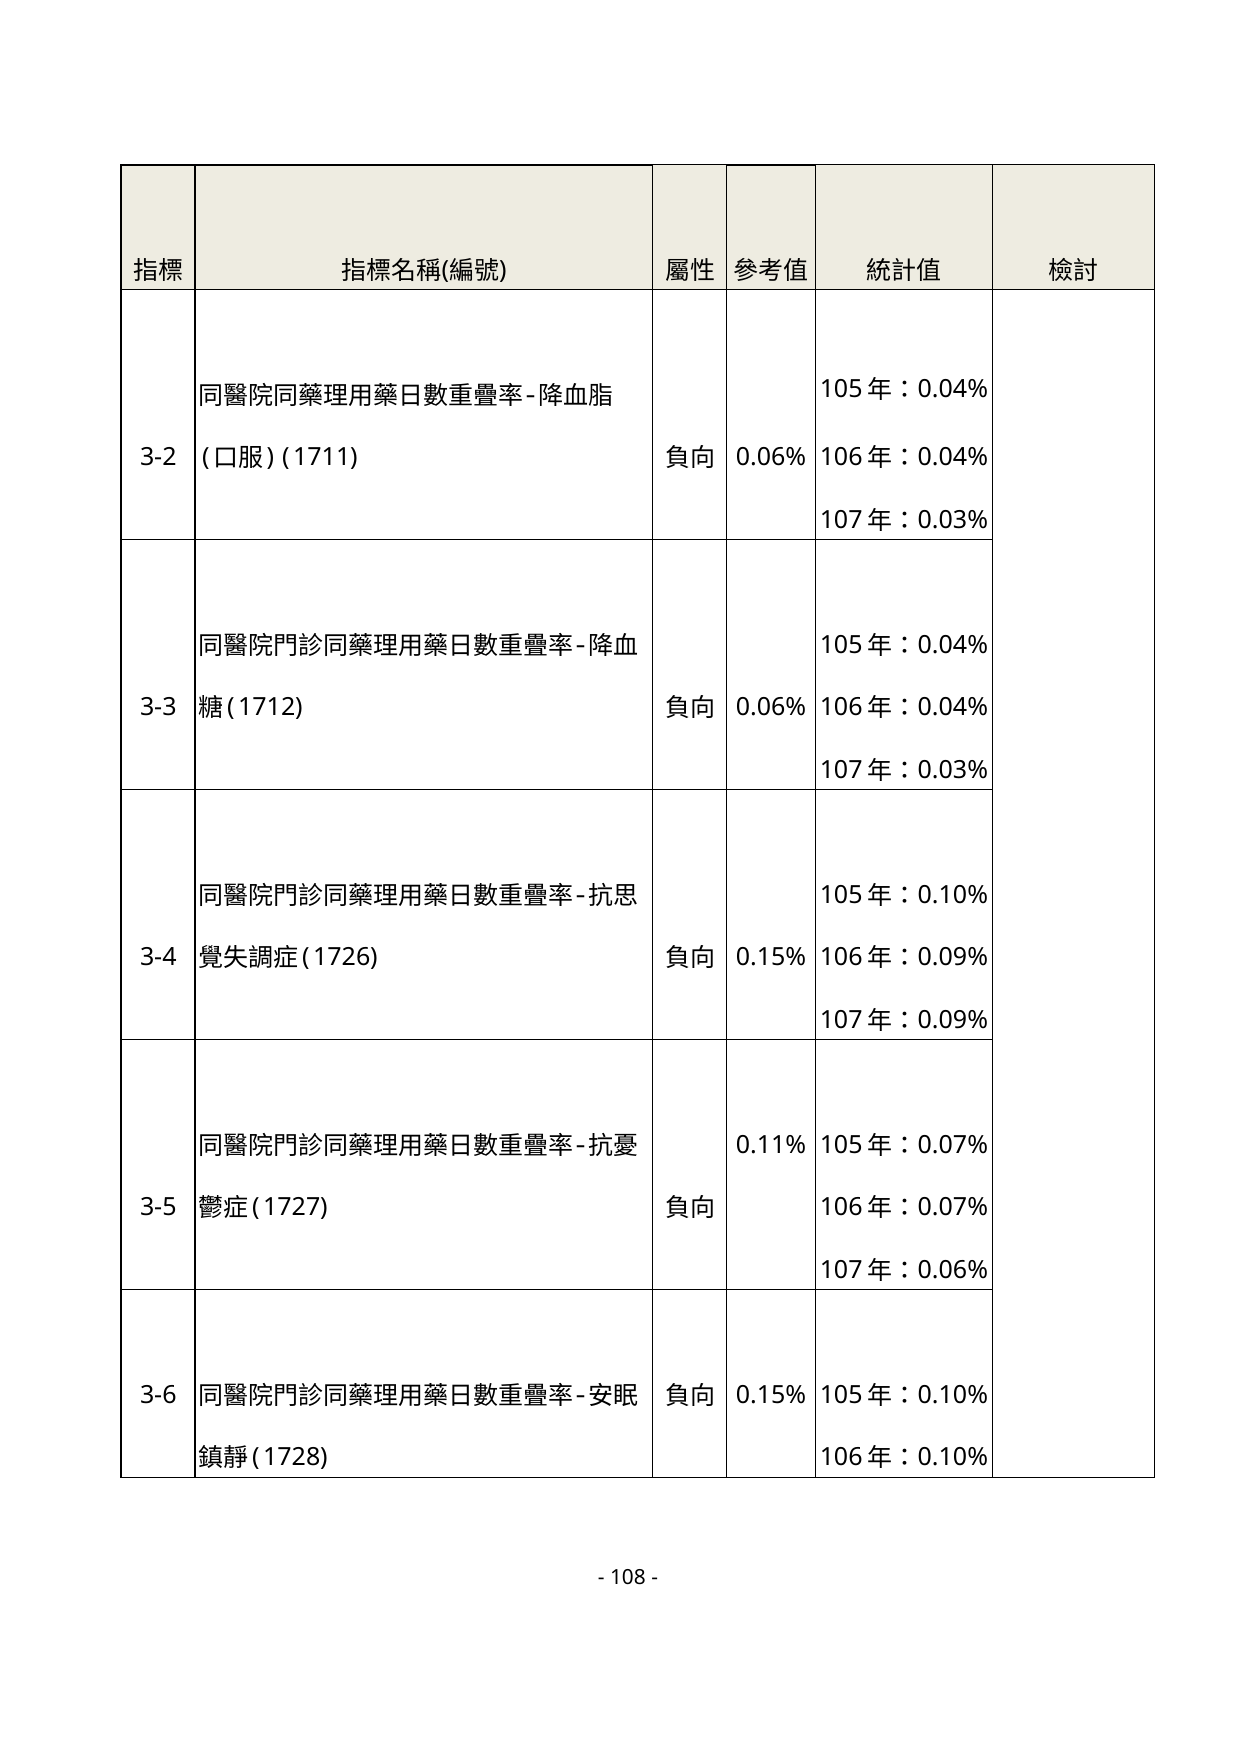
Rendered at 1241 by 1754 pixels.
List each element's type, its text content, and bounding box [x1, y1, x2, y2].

table_header 參考值 [727, 166, 815, 289]
table_cell 3-6 [122, 1290, 194, 1477]
table_cell 同醫院門診同藥理用藥日數重疊率-抗思覺失調症(1726) [196, 790, 652, 1039]
table_cell 同醫院門診同藥理用藥日數重疊率-抗憂鬱症(1727) [196, 1040, 652, 1289]
table_cell 負向 [653, 790, 726, 1039]
table_cell 105年：0.10% 106年：0.09% 107年：0.09% [816, 790, 992, 1039]
table_cell 105年：0.07% 106年：0.07% 107年：0.06% [816, 1040, 992, 1289]
table_cell 0.15% [727, 1290, 815, 1477]
table_cell 105年：0.04% 106年：0.04% 107年：0.03% [816, 540, 992, 789]
table_cell 105年：0.10% 106年：0.10% [816, 1290, 992, 1477]
table_cell 3-5 [122, 1040, 194, 1289]
table_cell 負向 [653, 290, 726, 539]
table_header 指標名稱(編號) [196, 166, 652, 289]
table_header 屬性 [653, 165, 726, 289]
table_cell 3-3 [122, 540, 194, 789]
table_cell 同醫院門診同藥理用藥日數重疊率-安眠鎮靜(1728) [196, 1290, 652, 1477]
table_header 檢討 [993, 165, 1154, 289]
table_header 統計值 [816, 165, 992, 289]
table_cell 負向 [653, 1040, 726, 1289]
table_cell 3-4 [122, 790, 194, 1039]
table_cell [993, 290, 1154, 1477]
table_cell 105年：0.04% 106年：0.04% 107年：0.03% [816, 290, 992, 539]
table_cell 0.15% [727, 790, 815, 1039]
table_cell 同醫院同藥理用藥日數重疊率-降血脂 (口服)(1711) [196, 290, 652, 539]
table_header 指標 [122, 166, 194, 289]
table_cell 0.06% [727, 290, 815, 539]
table_cell 負向 [653, 1290, 726, 1477]
table_cell 同醫院門診同藥理用藥日數重疊率-降血糖(1712) [196, 540, 652, 789]
table_cell 3-2 [122, 290, 194, 539]
table_cell 負向 [653, 540, 726, 789]
table_cell 0.11% [727, 1040, 815, 1289]
table_cell 0.06% [727, 540, 815, 789]
